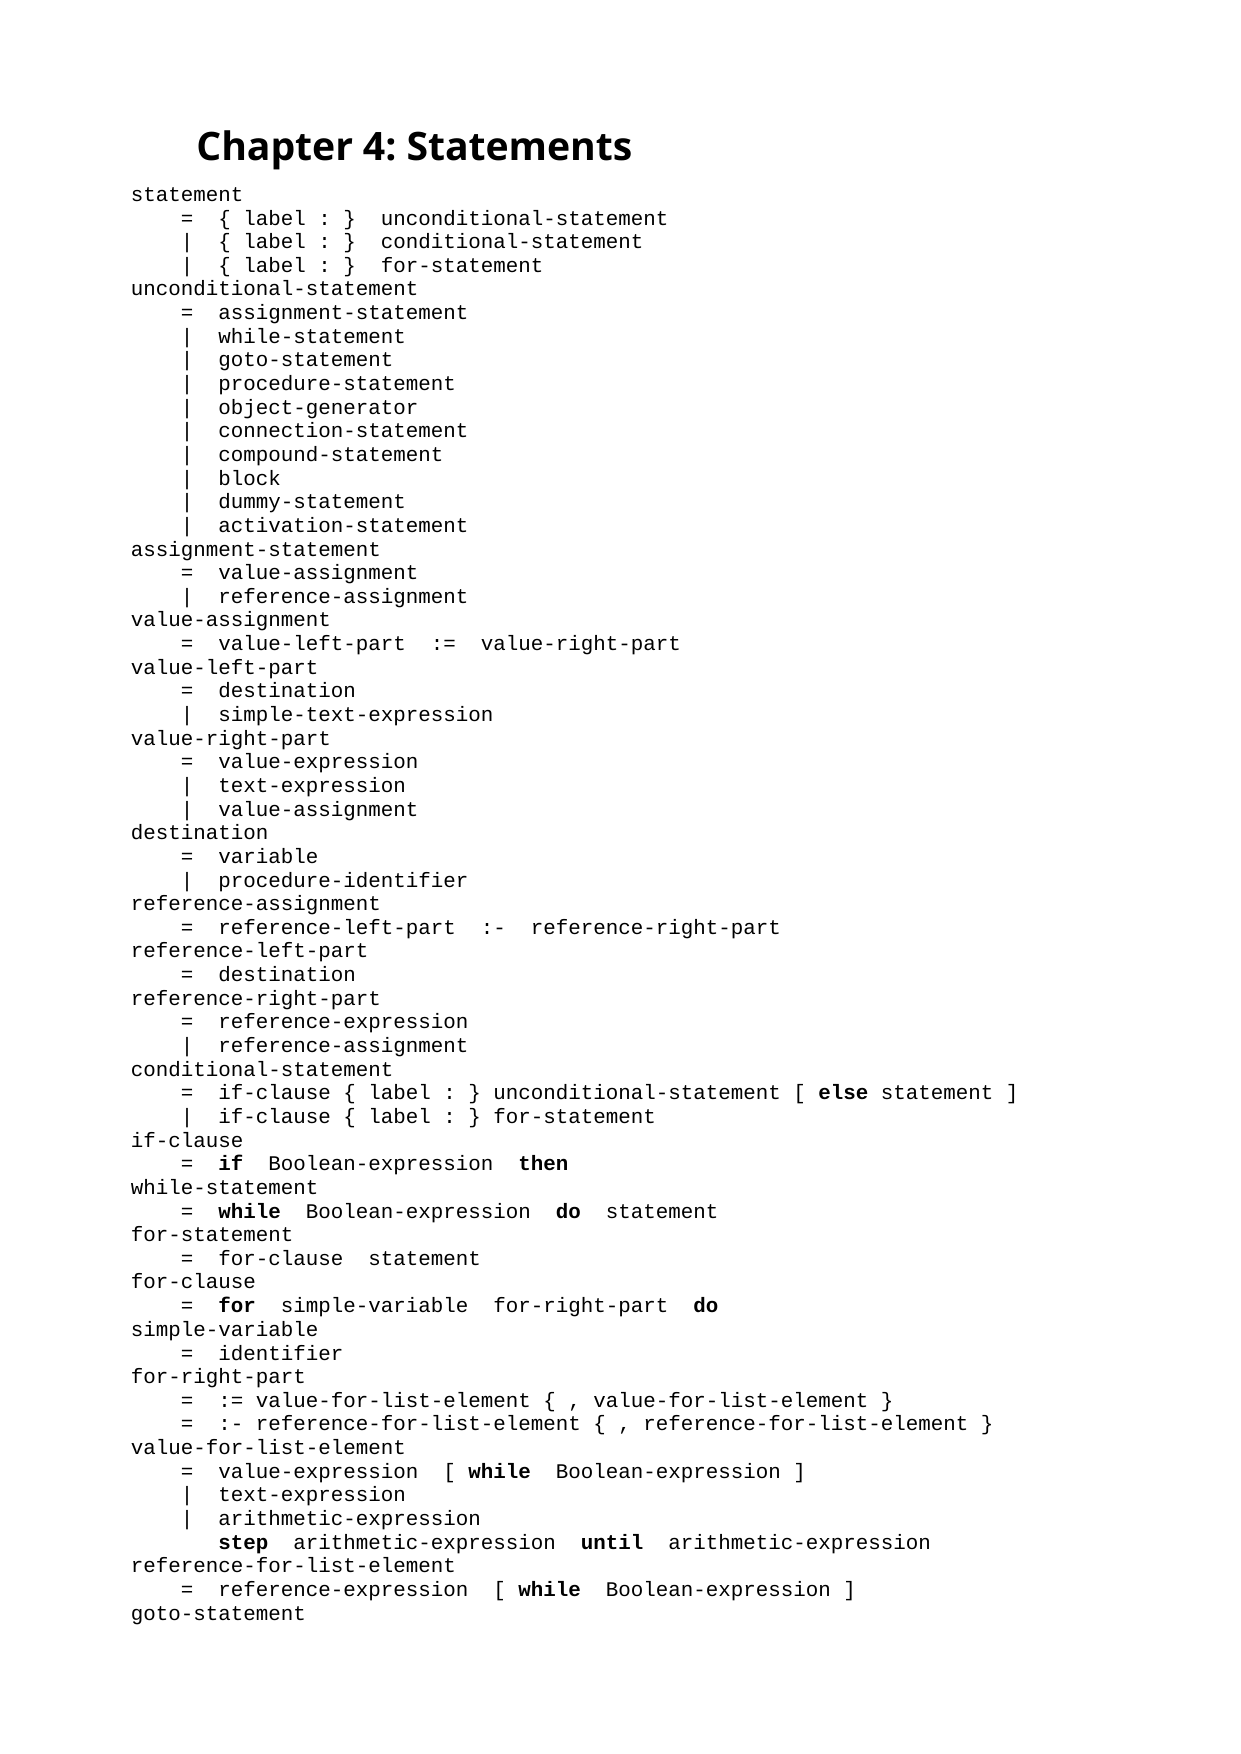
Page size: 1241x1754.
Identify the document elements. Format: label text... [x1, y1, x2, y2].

text | connection-statement [118, 420, 1122, 444]
text = while Boolean-expression do statement [118, 1201, 1122, 1224]
text = reference-expression [118, 1011, 1122, 1035]
text = value-expression [ while Boolean-expression ] [118, 1461, 1122, 1484]
text = for-clause statement [118, 1248, 1122, 1272]
text | procedure-identifier [118, 869, 1122, 893]
text | { label : } for-statement [118, 255, 1122, 278]
text = destination [118, 964, 1122, 988]
text | block [118, 468, 1122, 491]
text = value-left-part := value-right-part [118, 633, 1122, 657]
text for-statement [118, 1224, 1122, 1248]
text | activation-statement [118, 515, 1122, 538]
text = if-clause { label : } unconditional-statement [ else statement ] [118, 1082, 1122, 1106]
text = assignment-statement [118, 302, 1122, 326]
text for-clause [118, 1272, 1122, 1295]
text | { label : } conditional-statement [118, 231, 1122, 255]
text | dummy-statement [118, 491, 1122, 515]
text reference-left-part [118, 941, 1122, 964]
text value-for-list-element [118, 1437, 1122, 1461]
text = :- reference-for-list-element { , reference-for-list-element } [118, 1413, 1122, 1437]
text reference-for-list-element [118, 1555, 1122, 1579]
text | reference-assignment [118, 586, 1122, 609]
text = := value-for-list-element { , value-for-list-element } [118, 1390, 1122, 1413]
text | arithmetic-expression [118, 1508, 1122, 1532]
text goto-statement [118, 1603, 1122, 1626]
text conditional-statement [118, 1059, 1122, 1082]
text = if Boolean-expression then [118, 1153, 1122, 1177]
text = value-assignment [118, 562, 1122, 586]
text for-right-part [118, 1366, 1122, 1390]
text reference-right-part [118, 988, 1122, 1011]
text = destination [118, 680, 1122, 704]
text = value-expression [118, 751, 1122, 775]
text | while-statement [118, 326, 1122, 349]
text | procedure-statement [118, 373, 1122, 397]
text = for simple-variable for-right-part do [118, 1295, 1122, 1319]
text | simple-text-expression [118, 704, 1122, 728]
text while-statement [118, 1177, 1122, 1201]
text | text-expression [118, 1484, 1122, 1508]
text = { label : } unconditional-statement [118, 207, 1122, 231]
text = reference-left-part :- reference-right-part [118, 917, 1122, 941]
text value-right-part [118, 728, 1122, 751]
subtitle Chapter 4: Statements [196, 118, 1122, 171]
text reference-assignment [118, 893, 1122, 917]
text | goto-statement [118, 349, 1122, 373]
text | compound-statement [118, 444, 1122, 468]
text | value-assignment [118, 799, 1122, 822]
text value-left-part [118, 657, 1122, 680]
text = variable [118, 846, 1122, 869]
text | if-clause { label : } for-statement [118, 1106, 1122, 1130]
text unconditional-statement [118, 278, 1122, 302]
text simple-variable [118, 1319, 1122, 1342]
text if-clause [118, 1130, 1122, 1153]
text value-assignment [118, 609, 1122, 633]
text | object-generator [118, 397, 1122, 420]
text destination [118, 822, 1122, 846]
text assignment-statement [118, 538, 1122, 562]
text step arithmetic-expression until arithmetic-expression [118, 1532, 1122, 1555]
text = identifier [118, 1342, 1122, 1366]
text = reference-expression [ while Boolean-expression ] [118, 1579, 1122, 1603]
text statement [118, 184, 1122, 207]
text | reference-assignment [118, 1035, 1122, 1059]
text | text-expression [118, 775, 1122, 799]
